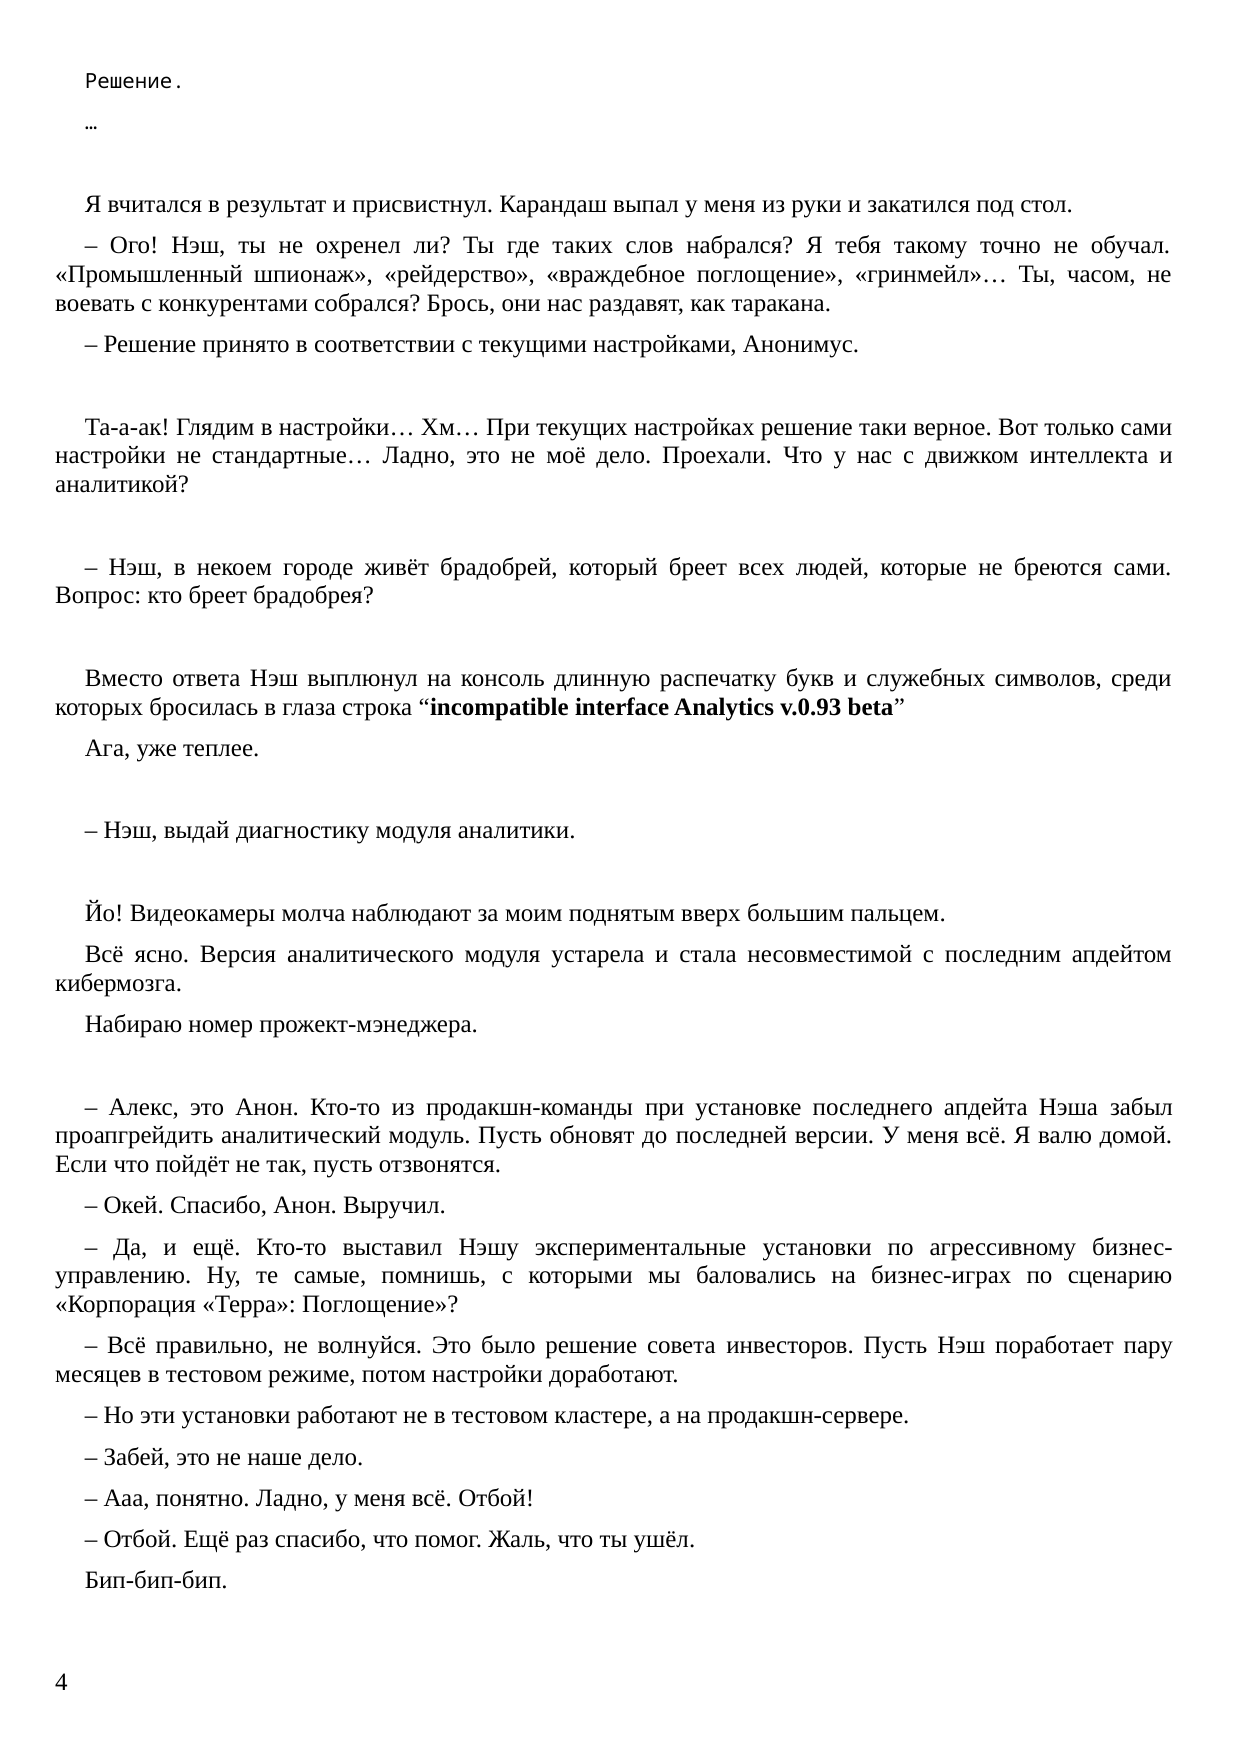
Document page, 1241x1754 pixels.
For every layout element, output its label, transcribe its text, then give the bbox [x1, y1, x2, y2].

text – Ого! Нэш, ты не охренел ли? Ты где таких слов набрался? Я тебя такому точно не обучал. «Промышленный шпионаж», «рейдерство», «враждебное поглощение», «гринмейл»… Ты, часом, не воевать с конкурентами собрался? Брось, они нас раздавят, как таракана. [55, 230, 1173, 317]
text Йо! Видеокамеры молча наблюдают за моим поднятым вверх большим пальцем. [55, 898, 1173, 927]
text – Всё правильно, не волнуйся. Это было решение совета инвесторов. Пусть Нэш поработает пару месяцев в тестовом режиме, потом настройки доработают. [55, 1330, 1173, 1388]
text Решение. [55, 66, 1173, 94]
text – Решение принято в соответствии с текущими настройками, Анонимус. [55, 329, 1173, 358]
text … [55, 107, 1173, 135]
text – Нэш, выдай диагностику модуля аналитики. [55, 815, 1173, 844]
text – Окей. Спасибо, Анон. Выручил. [55, 1190, 1173, 1219]
text – Нэш, в некоем городе живёт брадобрей, который бреет всех людей, которые не бреются сами. Вопрос: кто бреет брадобрея? [55, 552, 1173, 609]
text Бип-бип-бип. [55, 1565, 1173, 1594]
text Та-а-ак! Глядим в настройки… Хм… При текущих настройках решение таки верное. Вот только сами настройки не стандартные… Ладно, это не моё дело. Проехали. Что у нас с движком интеллекта и аналитикой? [55, 412, 1173, 498]
text Вместо ответа Нэш выплюнул на консоль длинную распечатку букв и служебных символов, среди которых бросилась в глаза строка “incompatible interface Analytics v.0.93 beta” [55, 663, 1173, 720]
text – Алекс, это Анон. Кто-то из продакшн-команды при установке последнего апдейта Нэша забыл проапгрейдить аналитический модуль. Пусть обновят до последней версии. У меня всё. Я валю домой. Если что пойдёт не так, пусть отзвонятся. [55, 1092, 1173, 1178]
text – Забей, это не наше дело. [55, 1442, 1173, 1470]
text – Отбой. Ещё раз спасибо, что помог. Жаль, что ты ушёл. [55, 1524, 1173, 1553]
text – Ааа, понятно. Ладно, у меня всё. Отбой! [55, 1483, 1173, 1512]
text – Да, и ещё. Кто-то выставил Нэшу экспериментальные установки по агрессивному бизнес-управлению. Ну, те самые, помнишь, с которыми мы баловались на бизнес-играх по сценарию «Корпорация «Терра»: Поглощение»? [55, 1232, 1173, 1318]
text – Но эти установки работают не в тестовом кластере, а на продакшн-сервере. [55, 1400, 1173, 1429]
text Набираю номер прожект-мэнеджера. [55, 1009, 1173, 1038]
text Ага, уже теплее. [55, 733, 1173, 762]
text Всё ясно. Версия аналитического модуля устарела и стала несовместимой с последним апдейтом кибермозга. [55, 939, 1173, 997]
text Я вчитался в результат и присвистнул. Карандаш выпал у меня из руки и закатился под стол. [55, 189, 1173, 218]
